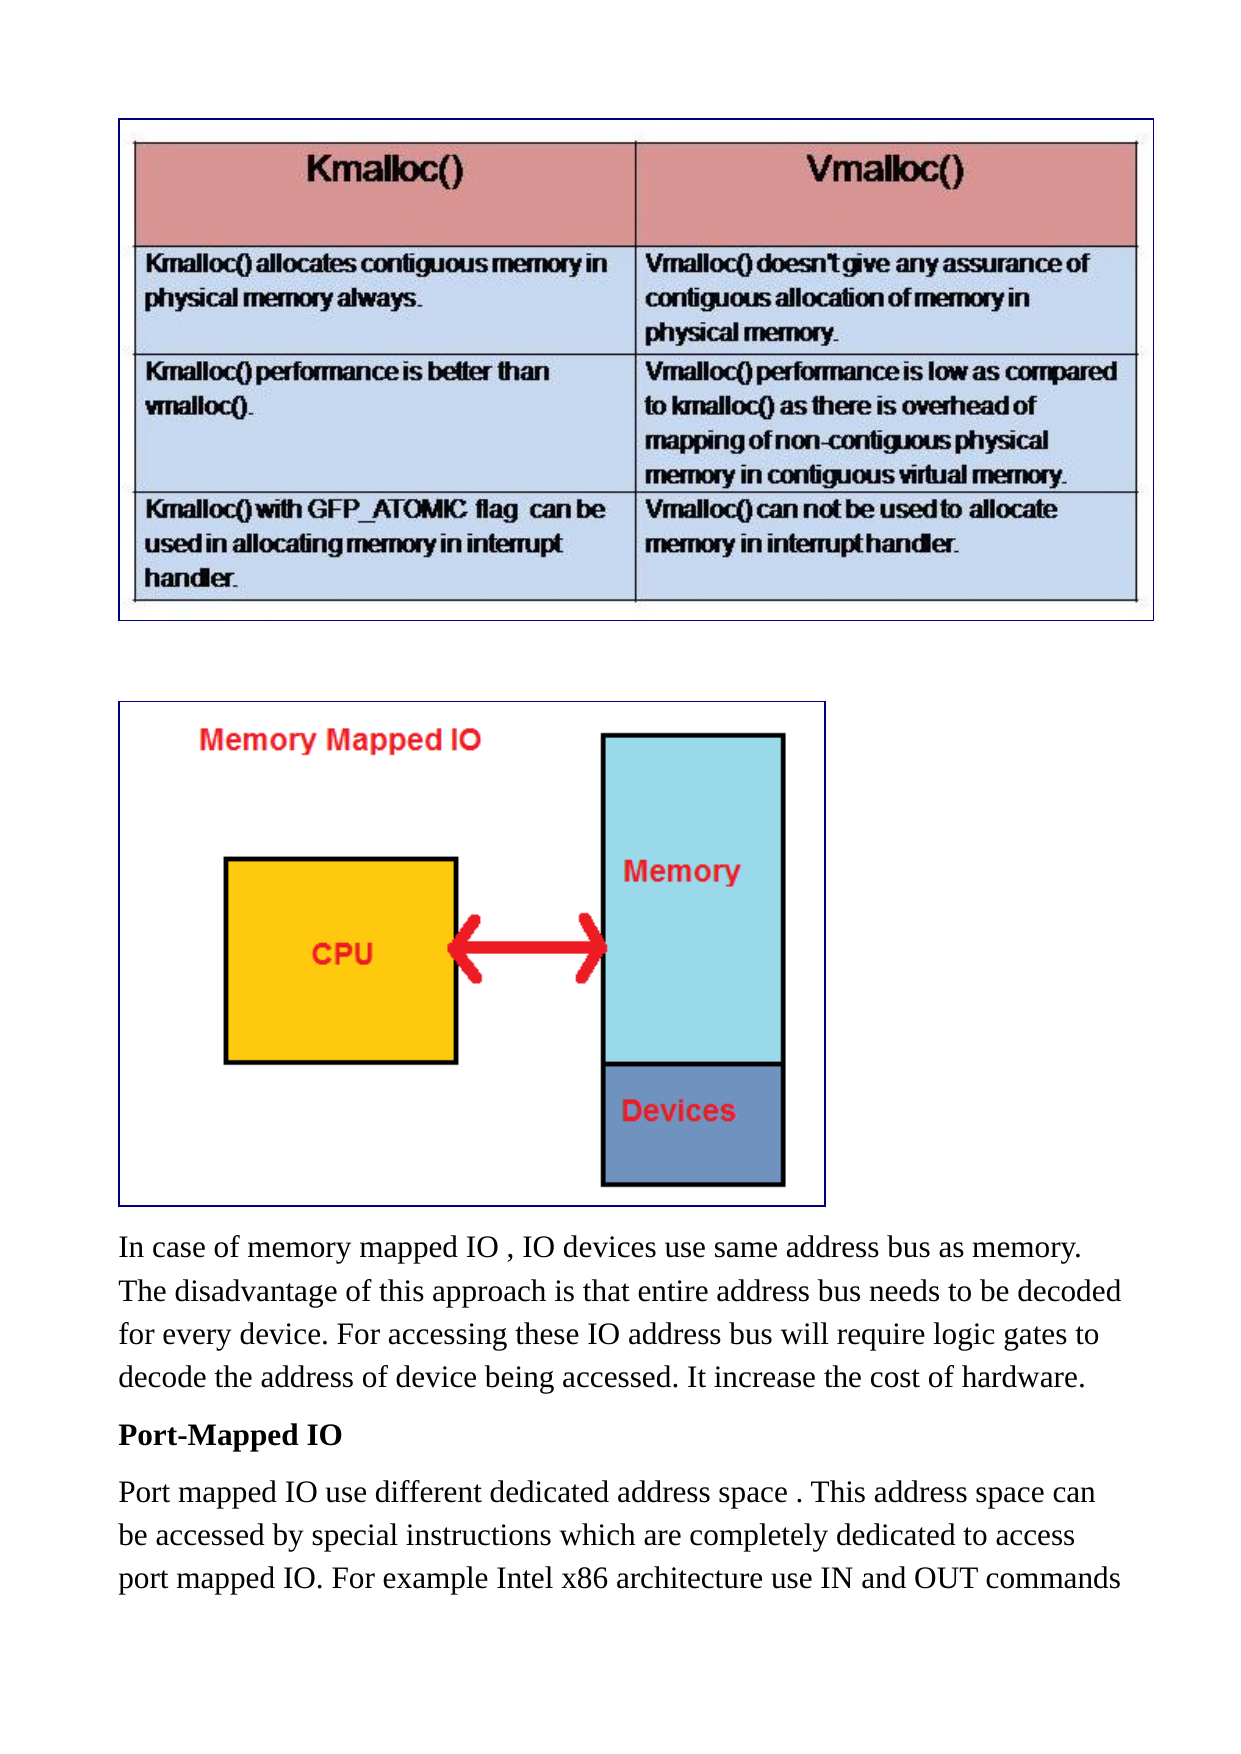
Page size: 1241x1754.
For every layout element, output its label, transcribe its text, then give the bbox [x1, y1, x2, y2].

picture [120, 120, 1153, 620]
text Port mapped IO use different dedicated address space . This address space can be accessed by special instructions which are completely dedicated to access port mapped IO. For example Intel x86 architecture use IN and OUT commands [118, 1473, 1122, 1596]
text In case of memory mapped IO , IO devices use same address bus as memory. The disadvantage of this approach is that entire address bus needs to be decoded for every device. For accessing these IO address bus will require logic gates to decode the address of device being accessed. It increase the cost of hardware. [118, 1229, 1122, 1394]
picture [120, 702, 824, 1205]
text Port-Mapped IO [118, 1416, 1122, 1452]
